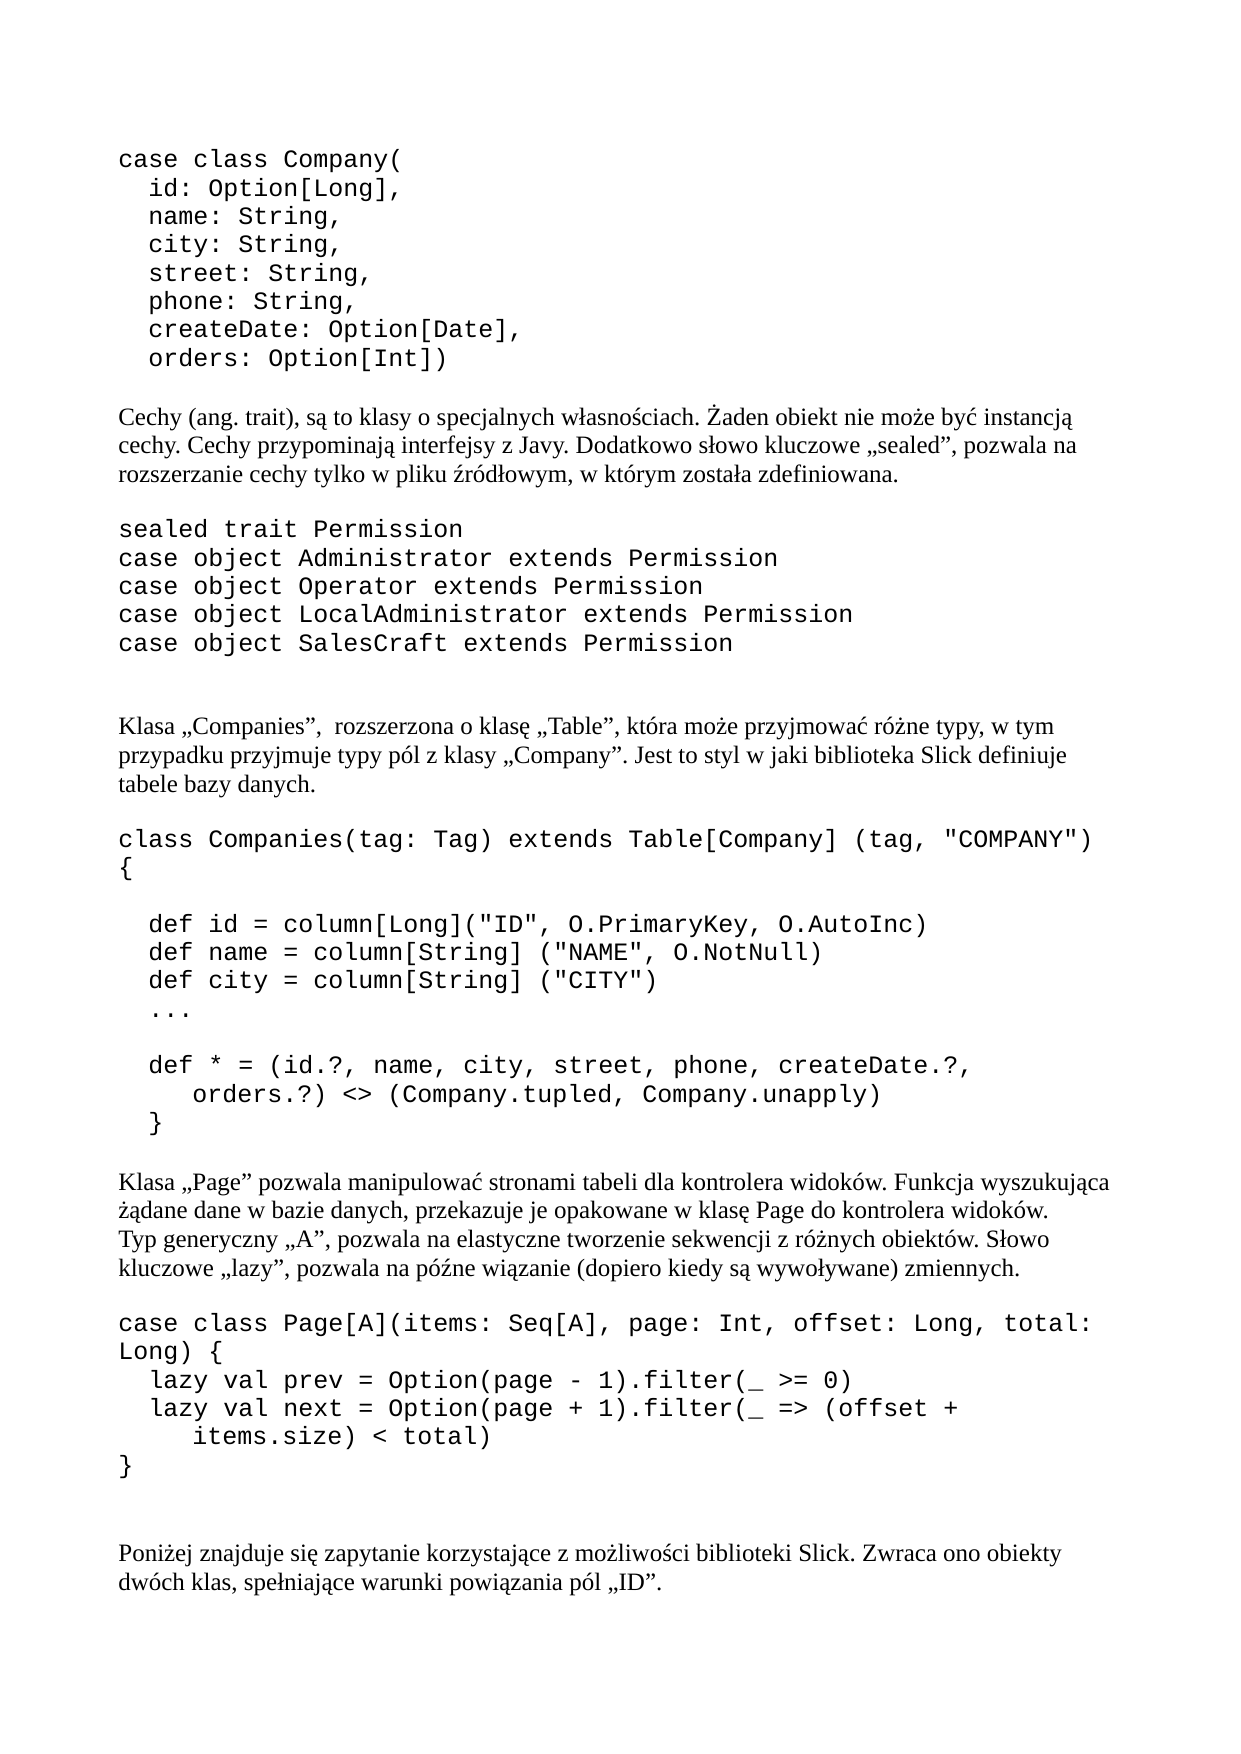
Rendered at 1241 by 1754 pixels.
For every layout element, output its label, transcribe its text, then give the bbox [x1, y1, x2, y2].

text class Companies(tag: Tag) extends Table[Company] (tag, "COMPANY") { [118, 826, 1122, 883]
text def * = (id.?, name, city, street, phone, createDate.?, orders.?) <> (Company.tupled, Company.unapply) [118, 1053, 1122, 1110]
text Cechy (ang. trait), są to klasy o specjalnych własnościach. Żaden obiekt nie może być instancją cechy. Cechy przypominają interfejsy z Javy. Dodatkowo słowo kluczowe „sealed”, pozwala na rozszerzanie cechy tylko w pliku źródłowym, w którym została zdefiniowana. [118, 402, 1122, 488]
text case class Company( [118, 147, 1122, 175]
text createDate: Option[Date], [118, 317, 1122, 345]
text } [118, 1110, 1122, 1138]
text lazy val next = Option(page + 1).filter(_ => (offset + items.size) < total) [118, 1396, 1122, 1452]
text Poniżej znajduje się zapytanie korzystające z możliwości biblioteki Slick. Zwraca ono obiekty dwóch klas, spełniające warunki powiązania pól „ID”. [118, 1538, 1122, 1596]
text lazy val prev = Option(page - 1).filter(_ >= 0) [118, 1367, 1122, 1396]
text def name = column[String] ("NAME", O.NotNull) [118, 940, 1122, 968]
text orders: Option[Int]) [118, 345, 1122, 373]
text id: Option[Long], [118, 175, 1122, 203]
text name: String, [118, 203, 1122, 232]
text case class Page[A](items: Seq[A], page: Int, offset: Long, total: Long) { [118, 1311, 1122, 1367]
text case object Operator extends Permission [118, 573, 1122, 602]
text street: String, [118, 260, 1122, 288]
text ... [118, 996, 1122, 1025]
text case object SalesCraft extends Permission [118, 630, 1122, 658]
text case object Administrator extends Permission [118, 545, 1122, 573]
text } [118, 1452, 1122, 1481]
text city: String, [118, 232, 1122, 260]
text Klasa „Companies”, rozszerzona o klasę „Table”, która może przyjmować różne typy, w tym przypadku przyjmuje typy pól z klasy „Company”. Jest to styl w jaki biblioteka Slick definiuje tabele bazy danych. [118, 711, 1122, 798]
text Typ generyczny „A”, pozwala na elastyczne tworzenie sekwencji z różnych obiektów. Słowo kluczowe „lazy”, pozwala na późne wiązanie (dopiero kiedy są wywoływane) zmiennych. [118, 1224, 1122, 1282]
text phone: String, [118, 288, 1122, 317]
text def city = column[String] ("CITY") [118, 968, 1122, 996]
text Klasa „Page” pozwala manipulować stronami tabeli dla kontrolera widoków. Funkcja wyszukująca żądane dane w bazie danych, przekazuje je opakowane w klasę Page do kontrolera widoków. [118, 1167, 1122, 1224]
text case object LocalAdministrator extends Permission [118, 602, 1122, 630]
text def id = column[Long]("ID", O.PrimaryKey, O.AutoInc) [118, 911, 1122, 940]
text sealed trait Permission [118, 517, 1122, 545]
